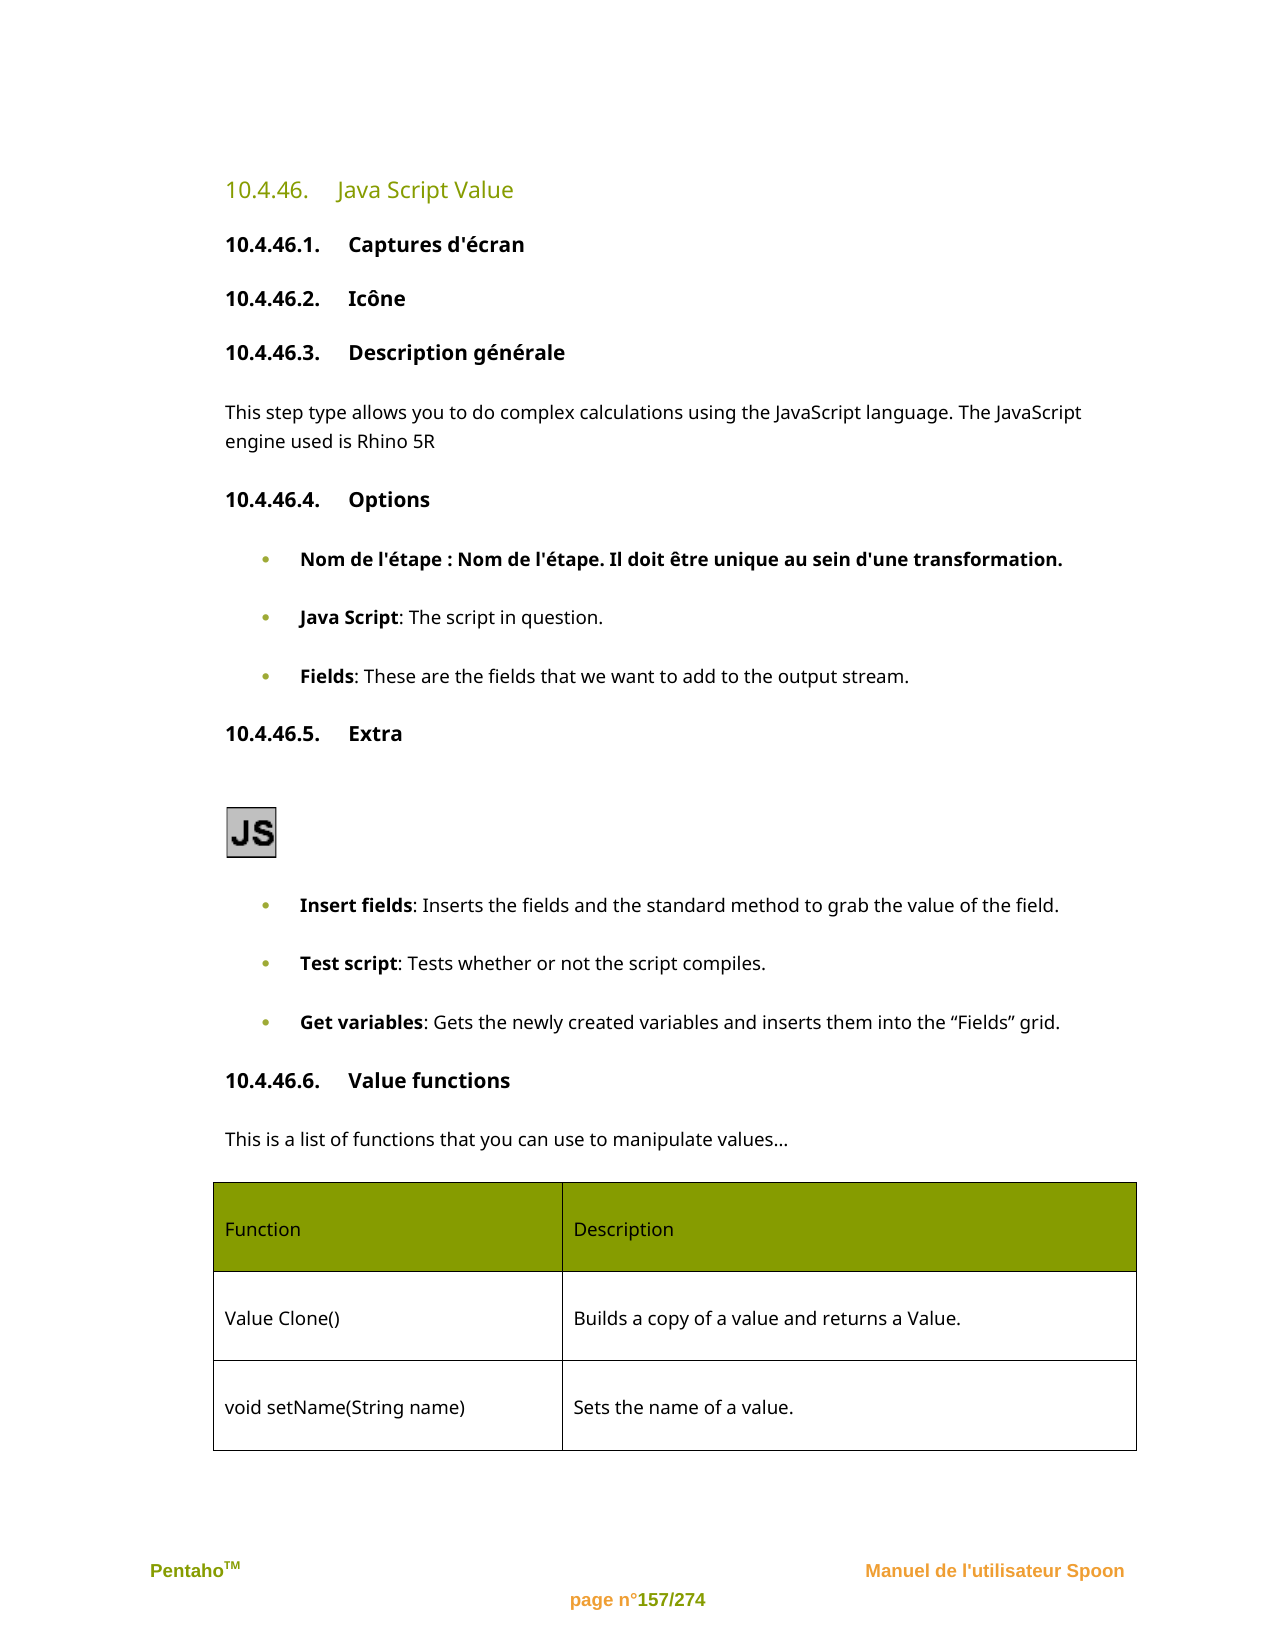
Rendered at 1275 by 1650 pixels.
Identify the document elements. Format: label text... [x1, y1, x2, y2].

table_cell void setName(String name) [214, 1361, 562, 1449]
subtitle Captures d'écran [225, 229, 1125, 258]
subtitle Value functions [225, 1065, 1125, 1094]
subtitle Description générale [225, 337, 1125, 367]
list Fields: These are the fields that we want to add to the output stream. [262, 660, 1125, 689]
table_cell Value Clone() [214, 1272, 562, 1360]
table_header Description [563, 1183, 1136, 1271]
subtitle Icône [225, 283, 1125, 312]
list Insert fields: Inserts the fields and the standard method to grab the value of the field. [262, 777, 1125, 918]
picture [226, 807, 277, 858]
subtitle Extra [225, 718, 1125, 748]
list Nom de l'étape : Nom de l'étape. Il doit être unique au sein d'une transformation. [262, 543, 1125, 572]
table_header Function [214, 1183, 562, 1271]
text This step type allows you to do complex calculations using the JavaScript language. The JavaScript engine used is Rhino 5R [225, 396, 1125, 454]
text This is a list of functions that you can use to manipulate values… [225, 1123, 1125, 1153]
subtitle Java Script Value [225, 175, 1125, 204]
table_cell Sets the name of a value. [563, 1361, 1136, 1449]
subtitle Options [225, 484, 1125, 513]
list Test script: Tests whether or not the script compiles. [262, 947, 1125, 977]
table_cell Builds a copy of a value and returns a Value. [563, 1272, 1136, 1360]
list Java Script: The script in question. [262, 601, 1125, 630]
list Get variables: Gets the newly created variables and inserts them into the “Fields” grid. [262, 1006, 1125, 1035]
